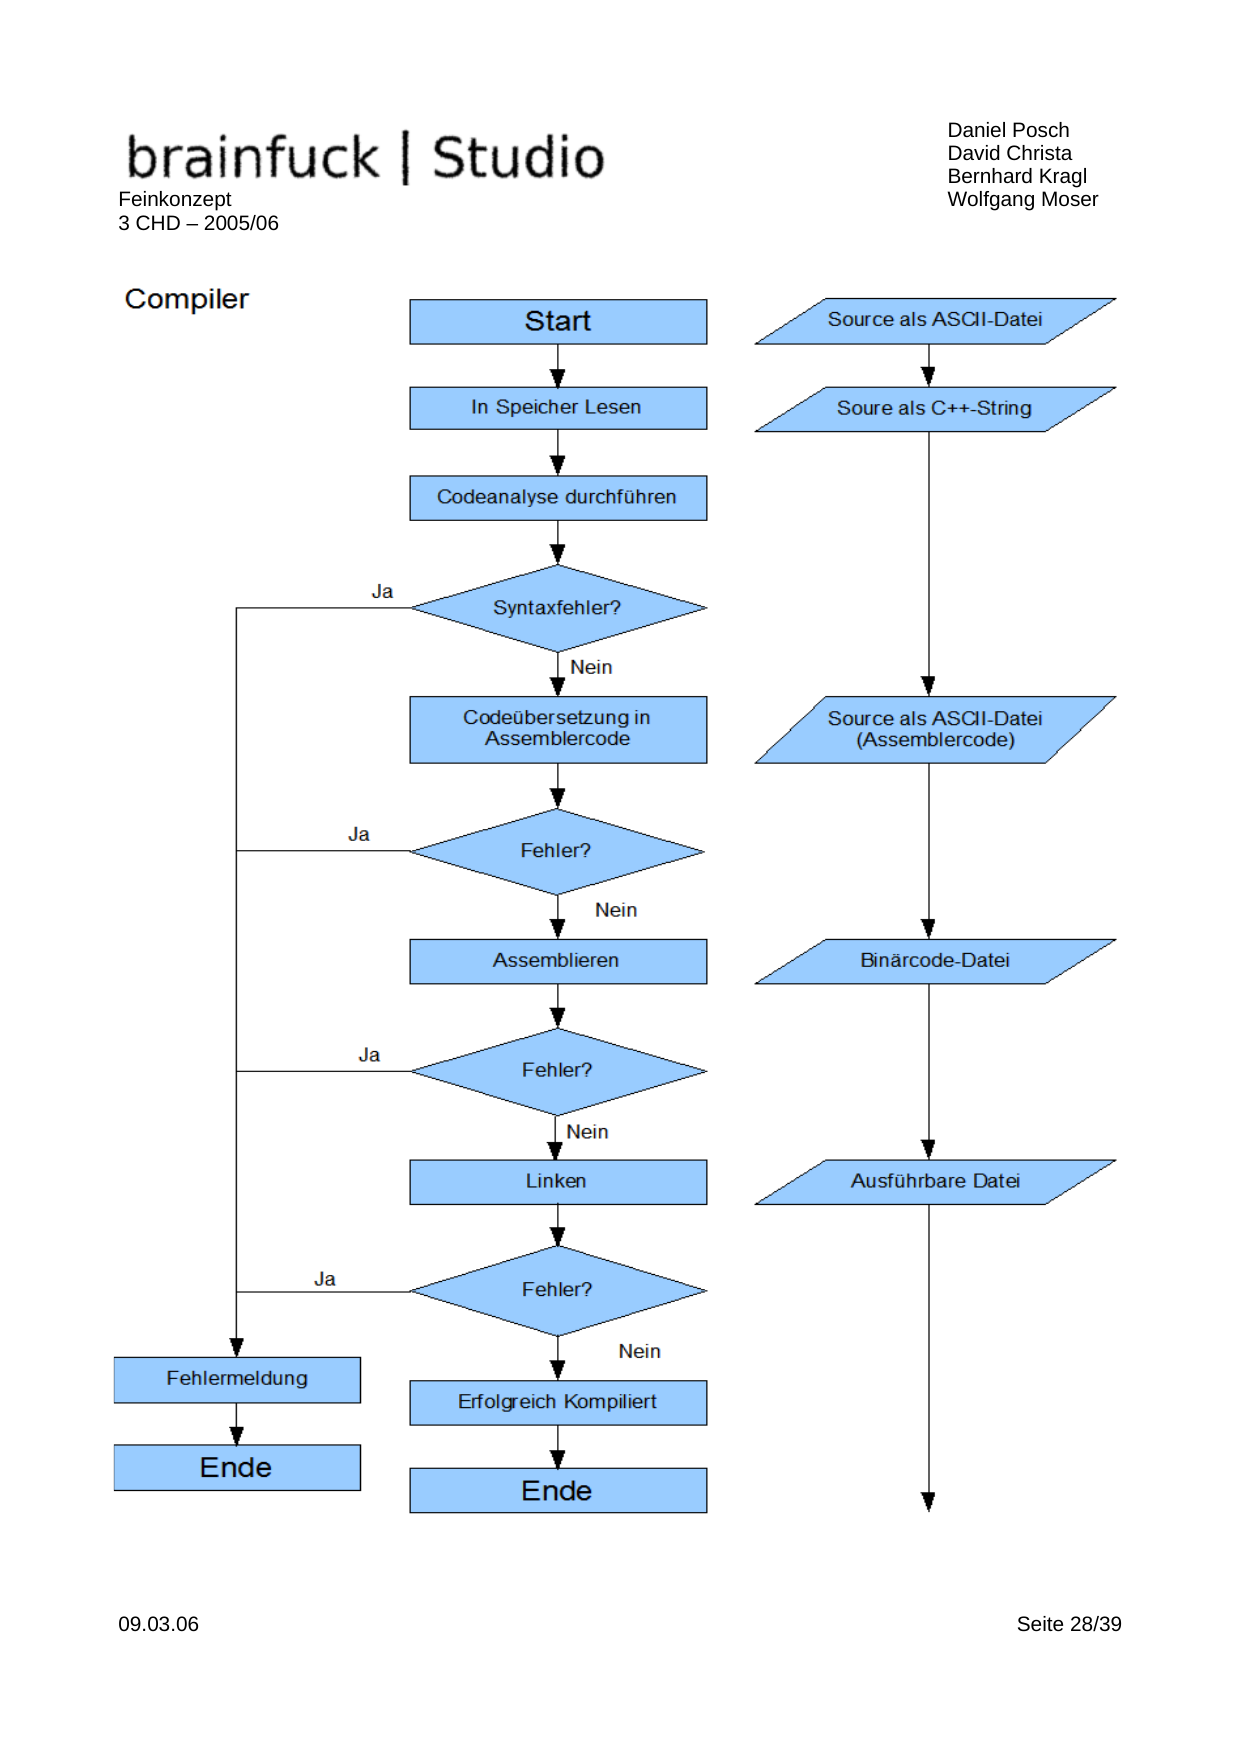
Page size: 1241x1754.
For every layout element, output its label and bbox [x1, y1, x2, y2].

picture [118, 118, 609, 187]
picture [113, 277, 1118, 1525]
